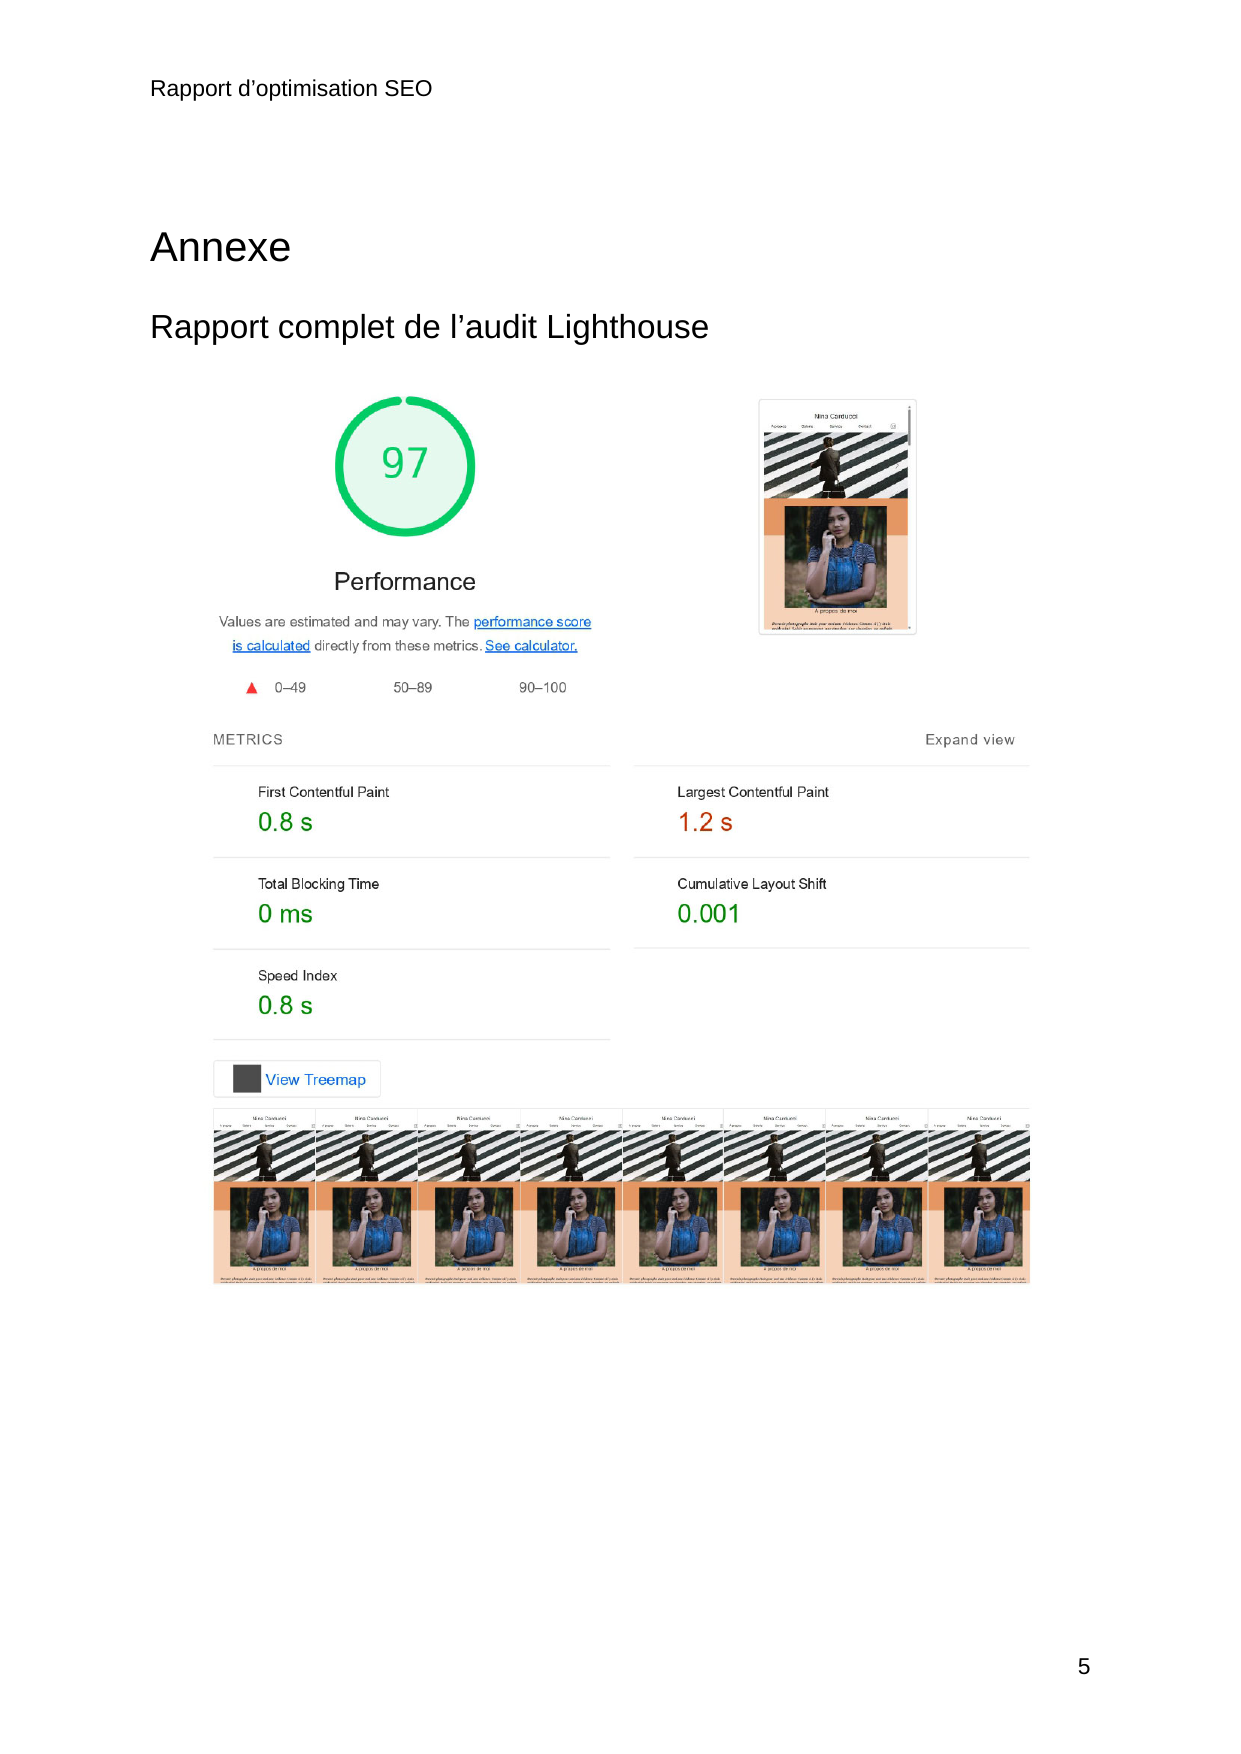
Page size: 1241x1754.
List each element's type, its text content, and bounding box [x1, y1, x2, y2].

subtitle Rapport complet de l’audit Lighthouse [150, 307, 1090, 346]
picture [155, 363, 1086, 1295]
subtitle Annexe [150, 222, 1090, 270]
